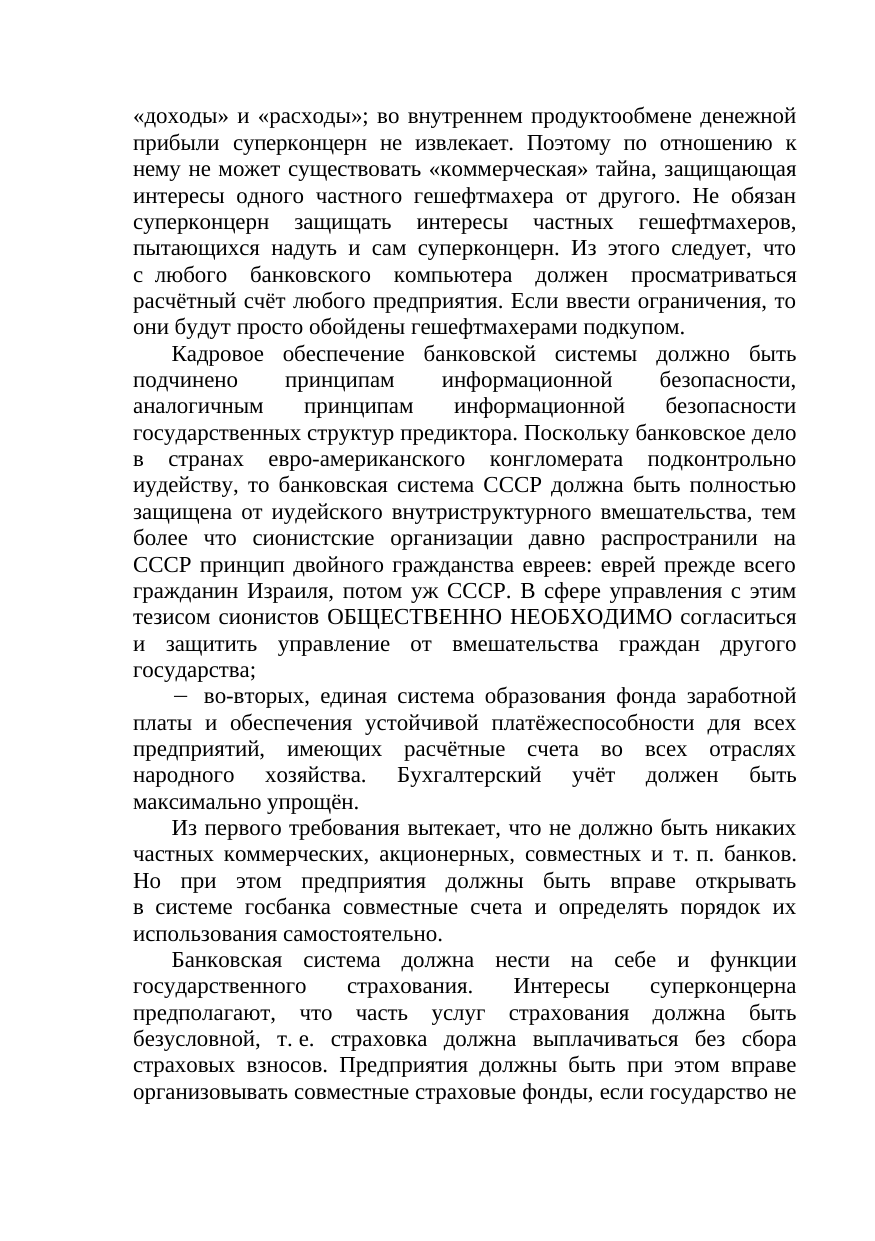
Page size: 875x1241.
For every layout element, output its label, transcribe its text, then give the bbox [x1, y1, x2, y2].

list во-вторых, единая система образования фонда заработной платы и обеспечения устойчивой платёжеспособности для всех предприятий, имеющих расчётные счета во всех отраслях народного хозяйства. Бухгалтерский учёт должен быть максимально упрощён. [133, 682, 797, 814]
text Банковская система должна нести на себе и функции государственного страхования. Интересы суперконцерна предполагают, что часть услуг страхования должна быть безусловной, т. е. страховка должна выплачиваться без сбора страховых взносов. Предприятия должны быть при этом вправе организовывать совместные страховые фонды, если государство не [133, 946, 797, 1104]
text Кадровое обеспечение банковской системы должно быть подчинено принципам информационной безопасности, аналогичным принципам информационной безопасности государственных структур предиктора. Поскольку банковское дело в странах евро-американского конгломерата подконтрольно иудейству, то банковская система СССР должна быть полностью защищена от иудейского внутриструктурного вмешательства, тем более что сионистские организации давно распространили на СССР принцип двойного гражданства евреев: еврей прежде всего гражданин Израиля, потом уж СССР. В сфере управления с этим тезисом сионистов ОБЩЕСТВЕННО НЕОБХОДИМО согласиться и защитить управление от вмешательства граждан другого государства; [133, 340, 797, 682]
text Из первого требования вытекает, что не должно быть никаких частных коммерческих, акционерных, совместных и т. п. банков. Но при этом предприятия должны быть вправе открывать в системе госбанка совместные счета и определять порядок их использования самостоятельно. [133, 814, 797, 946]
list «доходы» и «расходы»; во внутреннем продуктообмене денежной прибыли суперконцерн не извлекает. Поэтому по отношению к нему не может существовать «коммерческая» тайна, защищающая интересы одного частного гешефтмахера от другого. Не обязан суперконцерн защищать интересы частных гешефтмахеров, пытающихся надуть и сам суперконцерн. Из этого следует, что с любого банковского компьютера должен просматриваться расчётный счёт любого предприятия. Если ввести ограничения, то они будут просто обойдены гешефтмахерами подкупом. [133, 103, 797, 340]
